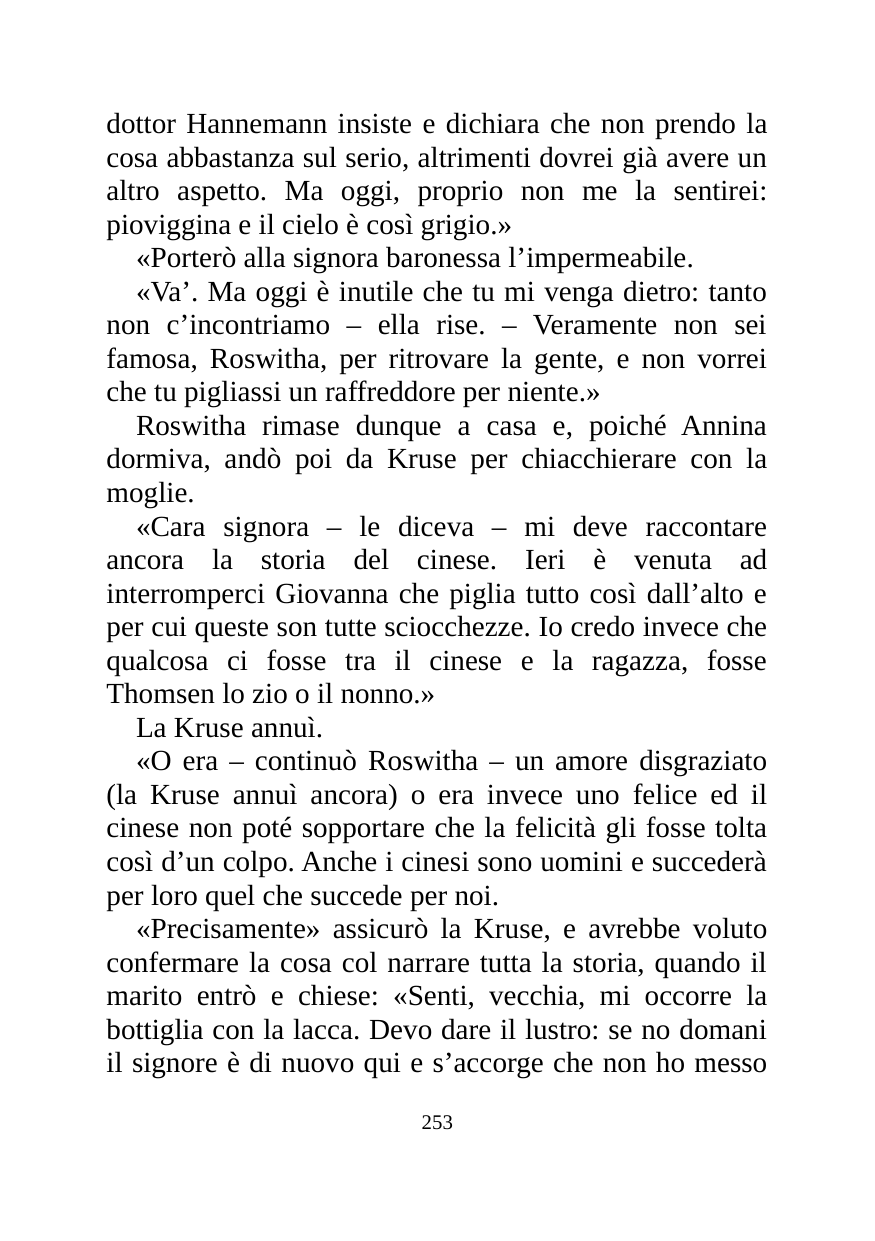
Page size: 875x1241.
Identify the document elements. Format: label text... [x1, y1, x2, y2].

text «Va’. Ma oggi è inutile che tu mi venga dietro: tanto non c’incontriamo – ella rise. – Veramente non sei famosa, Roswitha, per ritrovare la gente, e non vorrei che tu pigliassi un raffreddore per niente.» [106, 274, 768, 408]
text «Porterò alla signora baronessa l’impermeabile. [106, 240, 768, 274]
text «Cara signora – le diceva – mi deve raccontare ancora la storia del cinese. Ieri è venuta ad interromperci Giovanna che piglia tutto così dall’alto e per cui queste son tutte sciocchezze. Io credo invece che qualcosa ci fosse tra il cinese e la ragazza, fosse Thomsen lo zio o il nonno.» [106, 509, 768, 710]
text La Kruse annuì. [106, 710, 768, 743]
text «O era – continuò Roswitha – un amore disgraziato (la Kruse annuì ancora) o era invece uno felice ed il cinese non poté sopportare che la felicità gli fosse tolta così d’un colpo. Anche i cinesi sono uomini e succederà per loro quel che succede per noi. [106, 743, 768, 911]
text Roswitha rimase dunque a casa e, poiché Annina dormiva, andò poi da Kruse per chiacchierare con la moglie. [106, 408, 768, 509]
text «Precisamente» assicurò la Kruse, e avrebbe voluto confermare la cosa col narrare tutta la storia, quando il marito entrò e chiese: «Senti, vecchia, mi occorre la bottiglia con la lacca. Devo dare il lustro: se no domani il signore è di nuovo qui e s’accorge che non ho messo [106, 911, 768, 1079]
text dottor Hannemann insiste e dichiara che non prendo la cosa abbastanza sul serio, altrimenti dovrei già avere un altro aspetto. Ma oggi, proprio non me la sentirei: pioviggina e il cielo è così grigio.» [106, 106, 768, 240]
